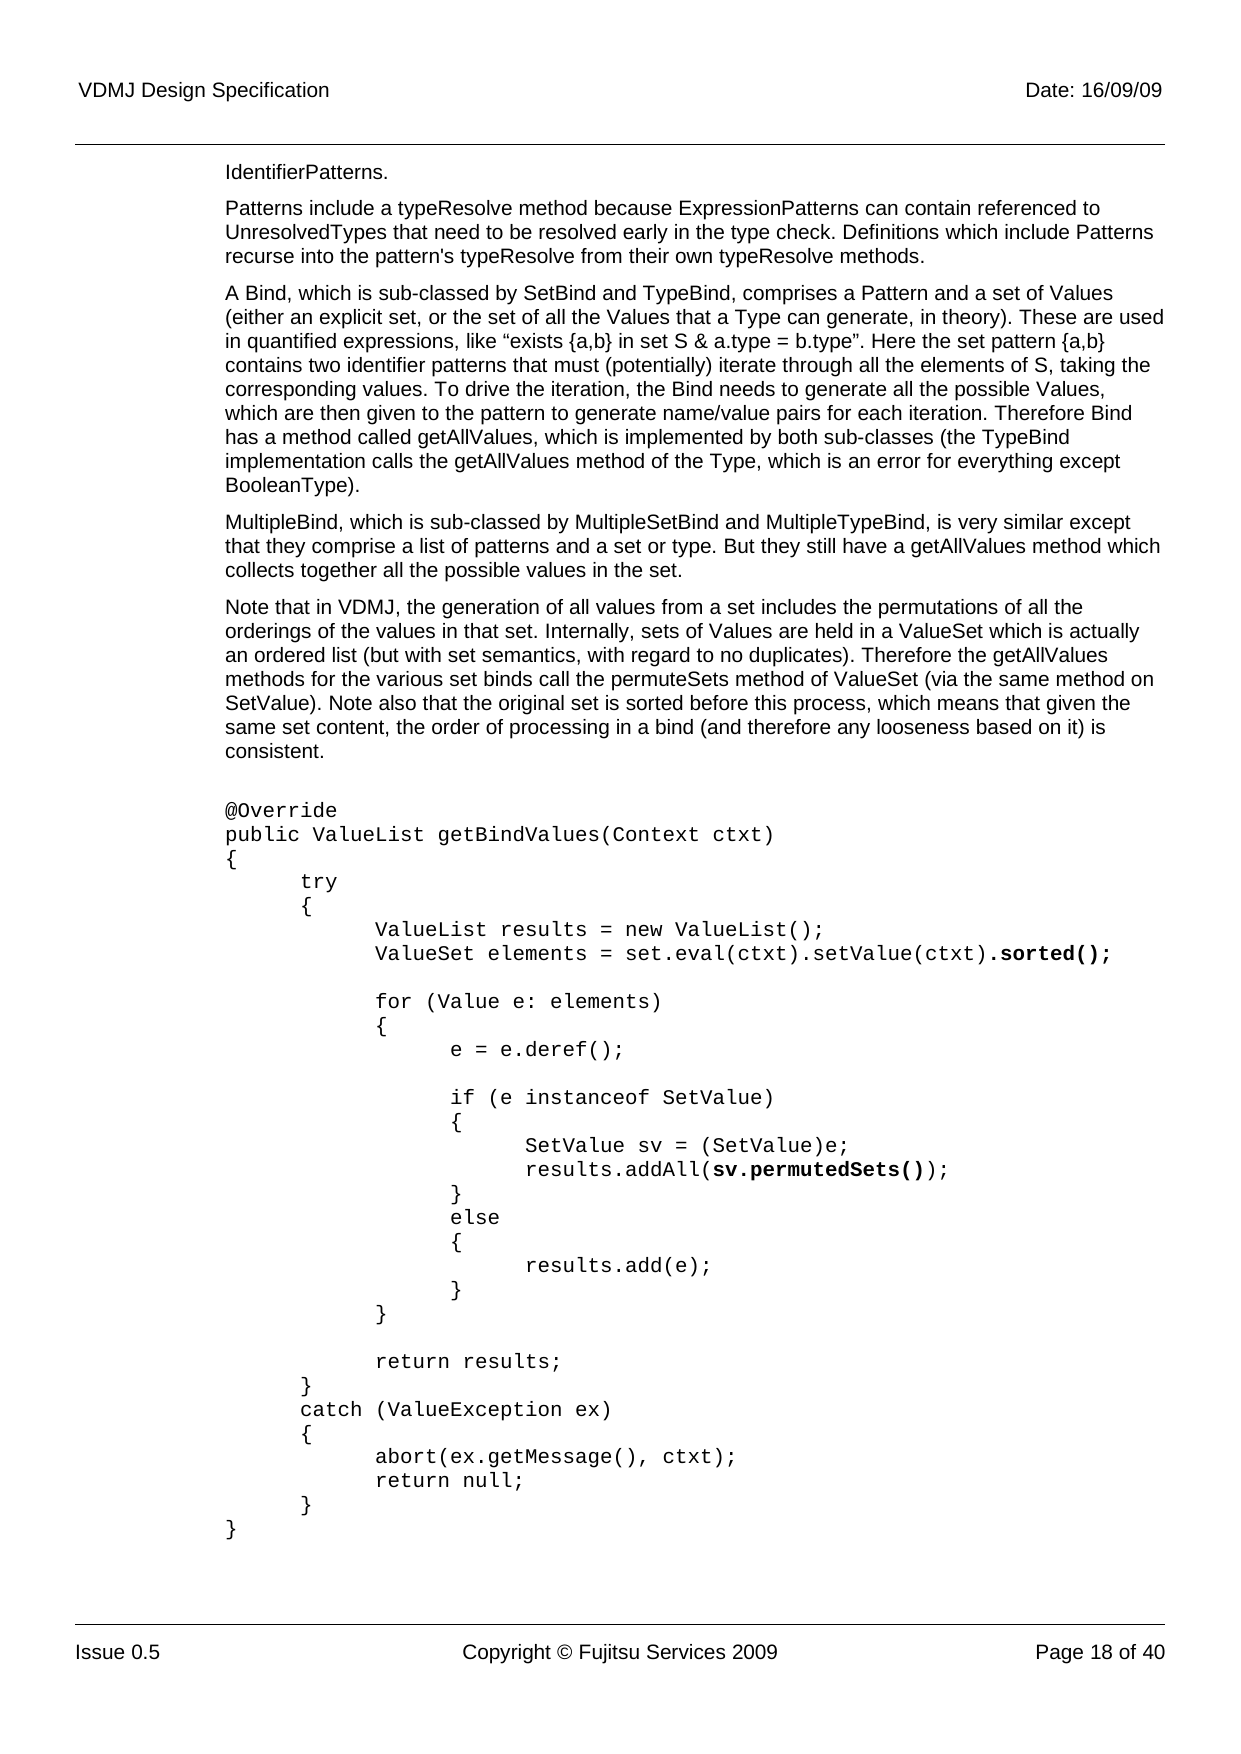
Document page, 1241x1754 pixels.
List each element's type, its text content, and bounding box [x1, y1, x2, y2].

text public ValueList getBindValues(Context ctxt) [225, 823, 1165, 847]
text if (e instanceof SetValue) [225, 1087, 1165, 1111]
text return null; [225, 1470, 1165, 1494]
text } [225, 1303, 1165, 1327]
text else [225, 1207, 1165, 1231]
text } [225, 1279, 1165, 1303]
text MultipleBind, which is sub-classed by MultipleSetBind and MultipleTypeBind, is very similar except that they comprise a list of patterns and a set or type. But they still have a getAllValues method which collects together all the possible values in the set. [225, 510, 1165, 582]
text IdentifierPatterns. [225, 160, 1165, 184]
text { [225, 847, 1165, 871]
text try [225, 871, 1165, 895]
text { [225, 1231, 1165, 1255]
text A Bind, which is sub-classed by SetBind and TypeBind, comprises a Pattern and a set of Values (either an explicit set, or the set of all the Values that a Type can generate, in theory). These are used in quantified expressions, like “exists {a,b} in set S & a.type = b.type”. Here the set pattern {a,b} contains two identifier patterns that must (potentially) iterate through all the elements of S, taking the corresponding values. To drive the iteration, the Bind needs to generate all the possible Values, which are then given to the pattern to generate name/value pairs for each iteration. Therefore Bind has a method called getAllValues, which is implemented by both sub-classes (the TypeBind implementation calls the getAllValues method of the Type, which is an error for everything except BooleanType). [225, 281, 1165, 497]
text results.addAll(sv.permutedSets()); [225, 1159, 1165, 1183]
text SetValue sv = (SetValue)e; [225, 1135, 1165, 1159]
text results.add(e); [225, 1255, 1165, 1279]
text e = e.deref(); [225, 1039, 1165, 1063]
text } [225, 1183, 1165, 1207]
text @Override [225, 799, 1165, 823]
text } [225, 1494, 1165, 1518]
text { [225, 1015, 1165, 1039]
text } [225, 1518, 1165, 1542]
text { [225, 1422, 1165, 1446]
text Patterns include a typeResolve method because ExpressionPatterns can contain referenced to UnresolvedTypes that need to be resolved early in the type check. Definitions which include Patterns recurse into the pattern's typeResolve from their own typeResolve methods. [225, 196, 1165, 268]
text Note that in VDMJ, the generation of all values from a set includes the permutations of all the orderings of the values in that set. Internally, sets of Values are held in a ValueSet which is actually an ordered list (but with set semantics, with regard to no duplicates). Therefore the getAllValues methods for the various set binds call the permuteSets method of ValueSet (via the same method on SetValue). Note also that the original set is sorted before this process, which means that given the same set content, the order of processing in a bind (and therefore any looseness based on it) is consistent. [225, 595, 1165, 763]
text { [225, 895, 1165, 919]
text abort(ex.getMessage(), ctxt); [225, 1446, 1165, 1470]
text catch (ValueException ex) [225, 1398, 1165, 1422]
text { [225, 1111, 1165, 1135]
text return results; [225, 1351, 1165, 1374]
text ValueSet elements = set.eval(ctxt).setValue(ctxt).sorted(); [225, 943, 1165, 967]
text ValueList results = new ValueList(); [225, 919, 1165, 943]
text } [225, 1374, 1165, 1398]
text for (Value e: elements) [225, 991, 1165, 1015]
